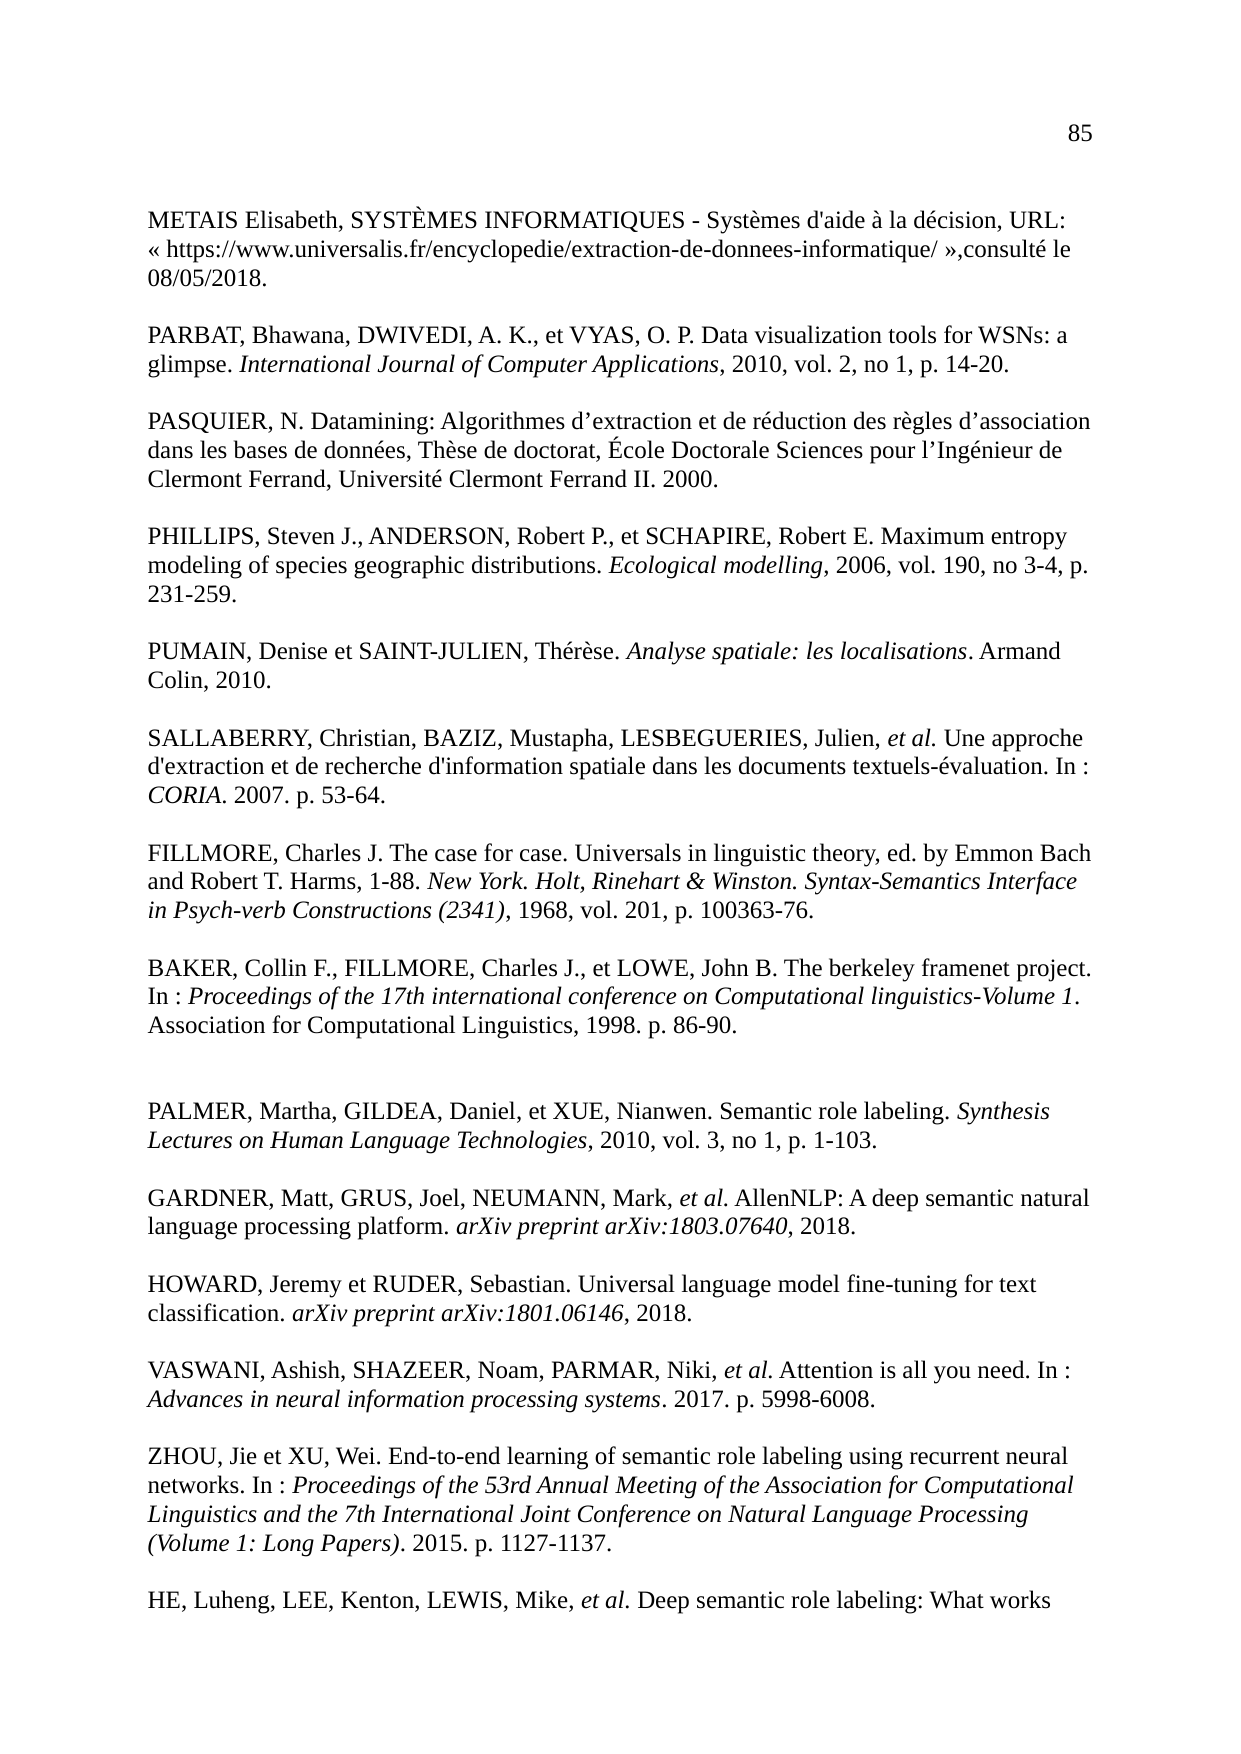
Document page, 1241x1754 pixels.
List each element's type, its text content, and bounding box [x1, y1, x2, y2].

text PASQUIER, N. Datamining: Algorithmes d’extraction et de réduction des règles d’association dans les bases de données, Thèse de doctorat, École Doctorale Sciences pour l’Ingénieur de Clermont Ferrand, Université Clermont Ferrand II. 2000. [147, 406, 1092, 493]
text PHILLIPS, Steven J., ANDERSON, Robert P., et SCHAPIRE, Robert E. Maximum entropy modeling of species geographic distributions. Ecological modelling, 2006, vol. 190, no 3-4, p. 231-259. [147, 521, 1092, 608]
text PARBAT, Bhawana, DWIVEDI, A. K., et VYAS, O. P. Data visualization tools for WSNs: a glimpse. International Journal of Computer Applications, 2010, vol. 2, no 1, p. 14-20. [147, 320, 1092, 378]
text SALLABERRY, Christian, BAZIZ, Mustapha, LESBEGUERIES, Julien, et al. Une approche d'extraction et de recherche d'information spatiale dans les documents textuels-évaluation. In : CORIA. 2007. p. 53-64. [147, 723, 1092, 809]
text HOWARD, Jeremy et RUDER, Sebastian. Universal language model fine-tuning for text classification. arXiv preprint arXiv:1801.06146, 2018. [147, 1240, 1092, 1326]
text PALMER, Martha, GILDEA, Daniel, et XUE, Nianwen. Semantic role labeling. Synthesis Lectures on Human Language Technologies, 2010, vol. 3, no 1, p. 1-103. [147, 1096, 1092, 1183]
text GARDNER, Matt, GRUS, Joel, NEUMANN, Mark, et al. AllenNLP: A deep semantic natural language processing platform. arXiv preprint arXiv:1803.07640, 2018. [147, 1183, 1092, 1240]
text HE, Luheng, LEE, Kenton, LEWIS, Mike, et al. Deep semantic role labeling: What works [147, 1556, 1092, 1614]
text PUMAIN, Denise et SAINT-JULIEN, Thérèse. Analyse spatiale: les localisations. Armand Colin, 2010. [147, 636, 1092, 694]
text VASWANI, Ashish, SHAZEER, Noam, PARMAR, Niki, et al. Attention is all you need. In : Advances in neural information processing systems. 2017. p. 5998-6008. [147, 1326, 1092, 1413]
text ZHOU, Jie et XU, Wei. End-to-end learning of semantic role labeling using recurrent neural networks. In : Proceedings of the 53rd Annual Meeting of the Association for Computational Linguistics and the 7th International Joint Conference on Natural Language Processing (Volume 1: Long Papers). 2015. p. 1127-1137. [147, 1413, 1092, 1556]
text METAIS Elisabeth, SYSTÈMES INFORMATIQUES - Systèmes d'aide à la décision, URL: « https://www.universalis.fr/encyclopedie/extraction-de-donnees-informatique/ »,consulté le 08/05/2018. [147, 205, 1092, 291]
text FILLMORE, Charles J. The case for case. Universals in linguistic theory, ed. by Emmon Bach and Robert T. Harms, 1-88. New York. Holt, Rinehart & Winston. Syntax-Semantics Interface in Psych-verb Constructions (2341), 1968, vol. 201, p. 100363-76. BAKER, Collin F., FILLMORE, Charles J., et LOWE, John B. The berkeley framenet project. In : Proceedings of the 17th international conference on Computational linguistics-Volume 1. Association for Computational Linguistics, 1998. p. 86-90. [147, 838, 1092, 1068]
